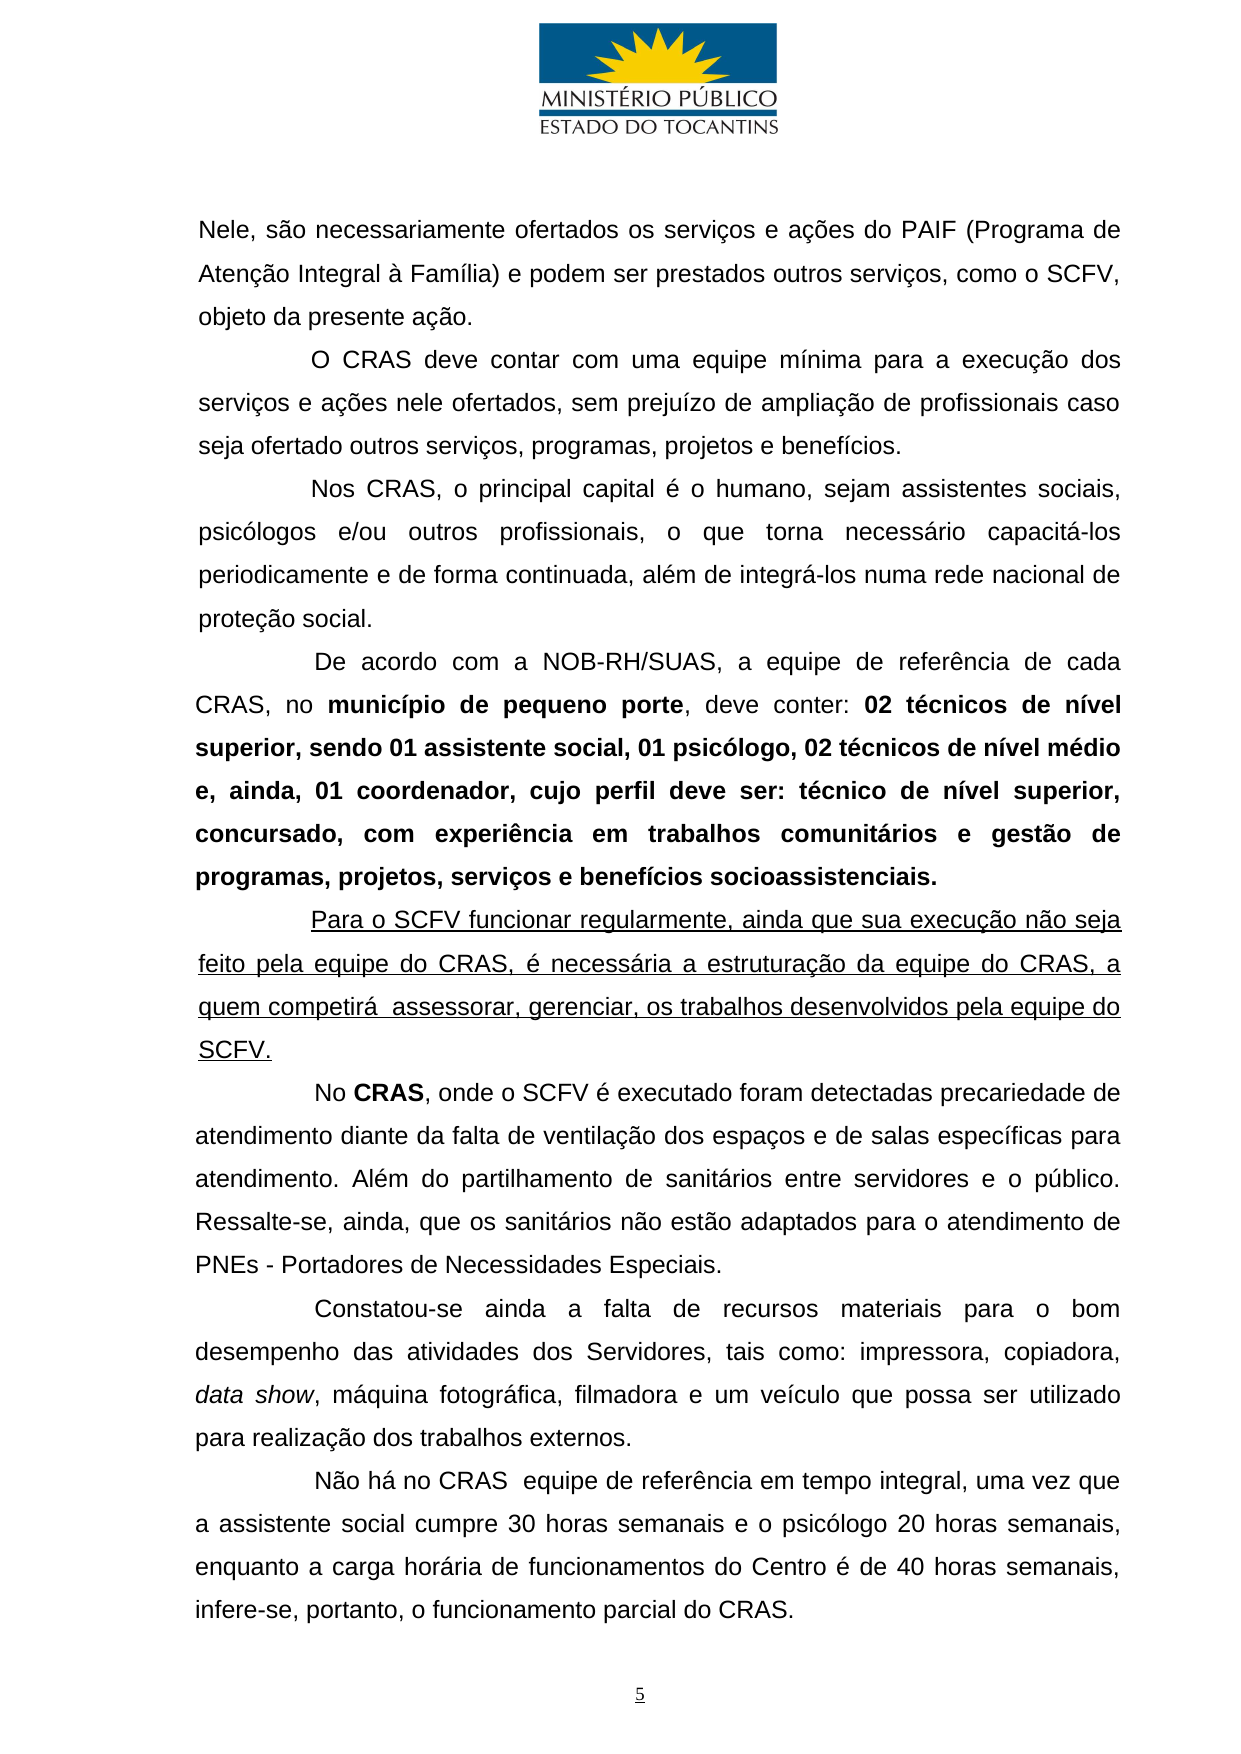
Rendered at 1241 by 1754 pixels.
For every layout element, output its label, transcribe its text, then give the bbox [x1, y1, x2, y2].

text No CRAS, onde o SCFV é executado foram detectadas precariedade de atendimento diante da falta de ventilação dos espaços e de salas específicas para atendimento. Além do partilhamento de sanitários entre servidores e o público. Ressalte-se, ainda, que os sanitários não estão adaptados para o atendimento de PNEs - Portadores de Necessidades Especiais. [195, 1078, 1122, 1279]
picture [539, 23, 779, 134]
text De acordo com a NOB-RH/SUAS, a equipe de referência de cada CRAS, no município de pequeno porte, deve conter: 02 técnicos de nível superior, sendo 01 assistente social, 01 psicólogo, 02 técnicos de nível médio e, ainda, 01 coordenador, cujo perfil deve ser: técnico de nível superior, concursado, com experiência em trabalhos comunitários e gestão de programas, projetos, serviços e benefícios socioassistenciais. [195, 647, 1122, 891]
text Não há no CRAS equipe de referência em tempo integral, uma vez que a assistente social cumpre 30 horas semanais e o psicólogo 20 horas semanais, enquanto a carga horária de funcionamentos do Centro é de 40 horas semanais, infere-se, portanto, o funcionamento parcial do CRAS. [195, 1466, 1122, 1624]
text Nos CRAS, o principal capital é o humano, sejam assistentes sociais, psicólogos e/ou outros profissionais, o que torna necessário capacitá-los periodicamente e de forma continuada, além de integrá-los numa rede nacional de proteção social. [198, 474, 1122, 632]
text Para o SCFV funcionar regularmente, ainda que sua execução não seja feito pela equipe do CRAS, é necessária a estruturação da equipe do CRAS, a quem competirá assessorar, gerenciar, os trabalhos desenvolvidos pela equipe do SCFV. [198, 905, 1122, 1063]
text Constatou-se ainda a falta de recursos materiais para o bom desempenho das atividades dos Servidores, tais como: impressora, copiadora, data show, máquina fotográfica, filmadora e um veículo que possa ser utilizado para realização dos trabalhos externos. [195, 1293, 1122, 1452]
text O CRAS deve contar com uma equipe mínima para a execução dos serviços e ações nele ofertados, sem prejuízo de ampliação de profissionais caso seja ofertado outros serviços, programas, projetos e benefícios. [198, 345, 1122, 460]
text Nele, são necessariamente ofertados os serviços e ações do PAIF (Programa de Atenção Integral à Família) e podem ser prestados outros serviços, como o SCFV, objeto da presente ação. [198, 215, 1122, 330]
